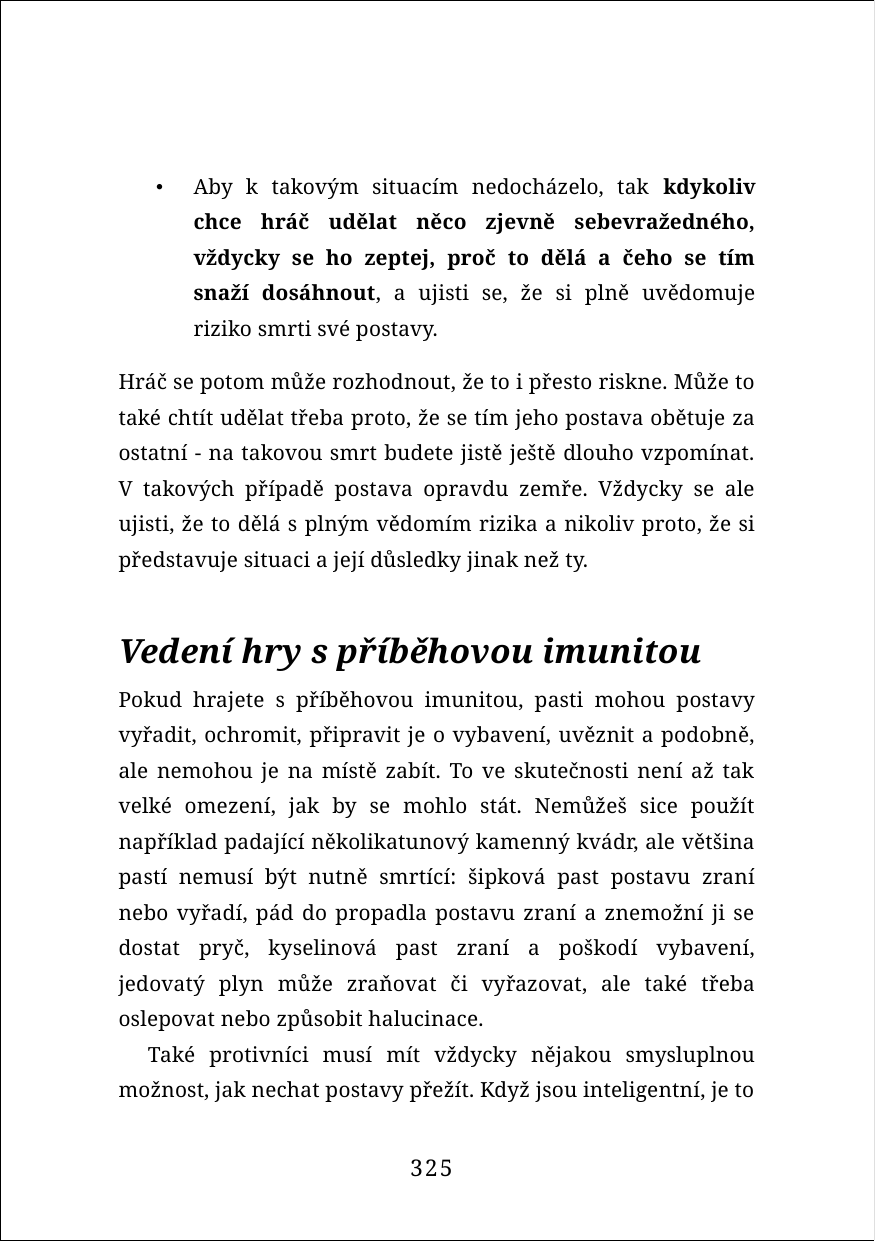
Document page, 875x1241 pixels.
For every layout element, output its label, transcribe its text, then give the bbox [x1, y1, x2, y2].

subtitle Vedení hry s příběhovou imunitou [118, 627, 756, 673]
text Pokud hrajete s příběhovou imunitou, pasti mohou postavy vyřadit, ochromit, připravit je o vybavení, uvěznit a podobně, ale nemohou je na místě zabít. To ve skutečnosti není až tak velké omezení, jak by se mohlo stát. Nemůžeš sice použít například padající několikatunový kamenný kvádr, ale většina pastí nemusí být nutně smrtící: šipková past postavu zraní nebo vyřadí, pád do propadla postavu zraní a znemožní ji se dostat pryč, kyselinová past zraní a poškodí vybavení, jedovatý plyn může zraňovat či vyřazovat, ale také třeba oslepovat nebo způsobit halucinace. Také protivníci musí mít vždycky nějakou smysluplnou možnost, jak nechat postavy přežít. Když jsou inteligentní, je to [118, 685, 756, 1104]
text Hráč se potom může rozhodnout, že to i přesto riskne. Může to také chtít udělat třeba proto, že se tím jeho postava obětuje za ostatní - na takovou smrt budete jistě ještě dlouho vzpomínat. V takových případě postava opravdu zemře. Vždycky se ale ujisti, že to dělá s plným vědomím rizika a nikoliv proto, že si představuje situaci a její důsledky jinak než ty. [118, 367, 756, 573]
list Aby k takovým situacím nedocházelo, tak kdykoliv chce hráč udělat něco zjevně sebevražedného, vždycky se ho zeptej, proč to dělá a čeho se tím snaží dosáhnout, a ujisti se, že si plně uvědomuje riziko smrti své postavy. [156, 172, 756, 342]
